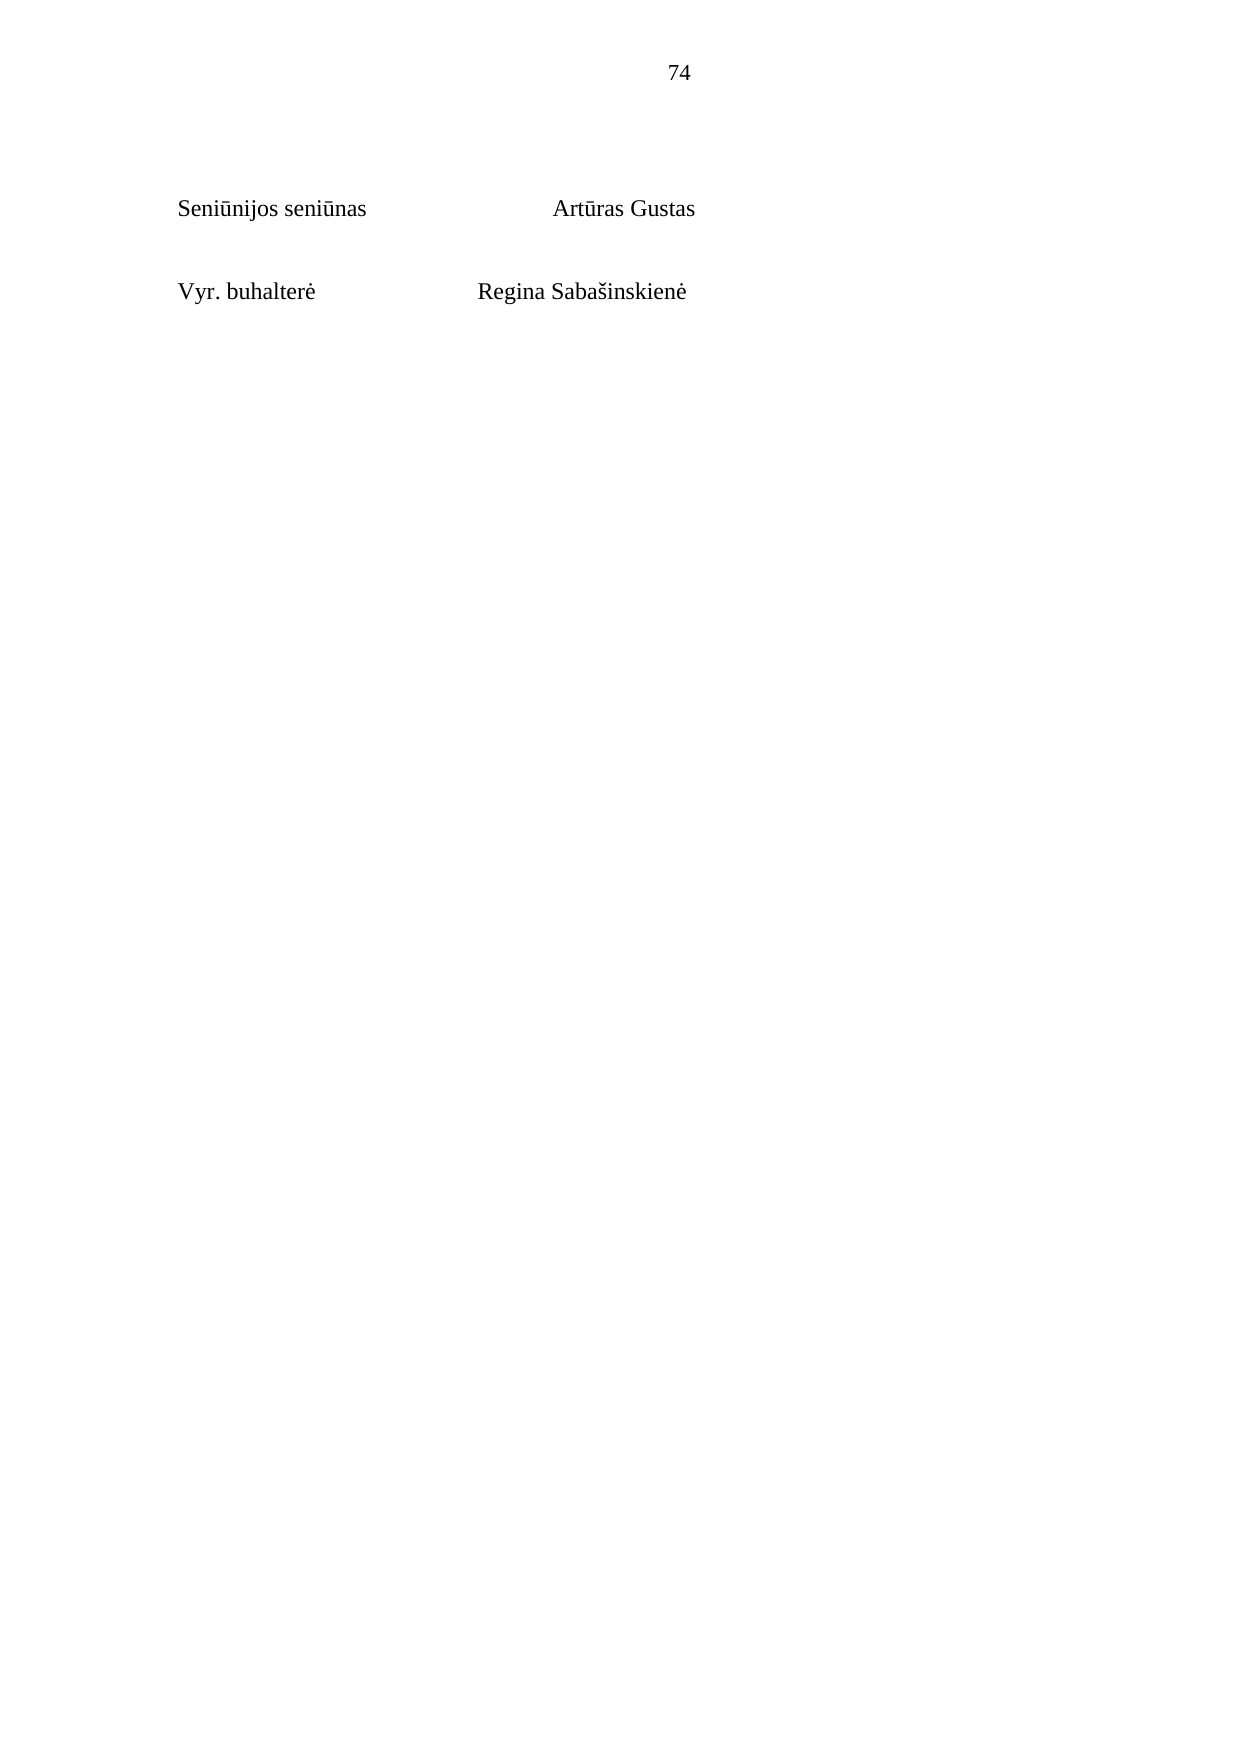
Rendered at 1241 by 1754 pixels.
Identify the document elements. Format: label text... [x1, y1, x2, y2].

text Seniūnijos seniūnas Artūras Gustas [177, 194, 1181, 222]
text Vyr. buhalterė Regina Sabašinskienė [177, 277, 1181, 304]
